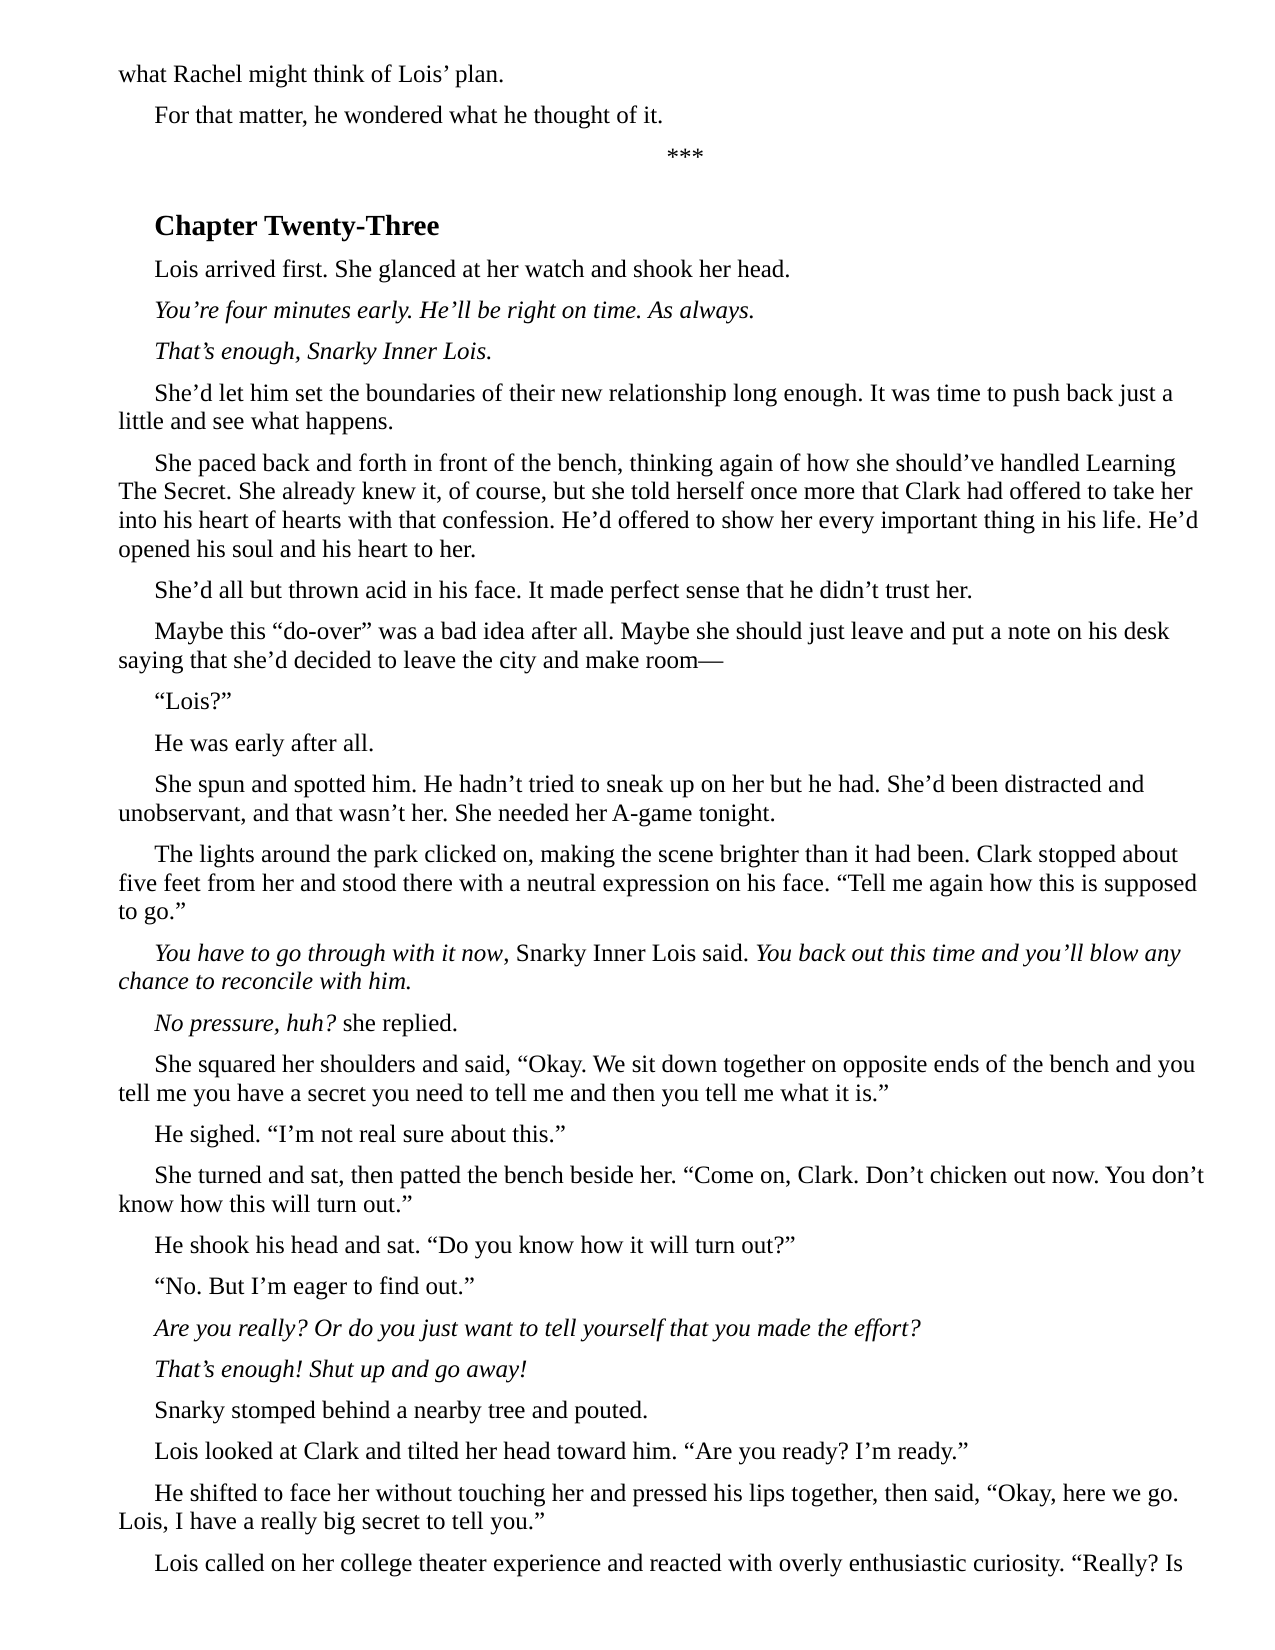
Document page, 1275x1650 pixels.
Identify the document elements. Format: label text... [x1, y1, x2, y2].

text *** [118, 142, 1216, 170]
text “No. But I’m eager to find out.” [118, 1271, 1216, 1300]
text Maybe this “do-over” was a bad idea after all. Maybe she should just leave and put a note on his desk saying that she’d decided to leave the city and make room— [118, 616, 1216, 674]
text She paced back and forth in front of the bench, thinking again of how she should’ve handled Learning The Secret. She already knew it, of course, but she told herself once more that Clark had offered to take her into his heart of hearts with that confession. He’d offered to show her every important thing in his life. He’d opened his soul and his heart to her. [118, 448, 1216, 563]
text She spun and spotted him. He hadn’t tried to sneak up on her but he had. She’d been distracted and unobservant, and that wasn’t her. She needed her A-game tonight. [118, 769, 1216, 826]
text He was early after all. [118, 728, 1216, 756]
text You’re four minutes early. He’ll be right on time. As always. [118, 295, 1216, 324]
text Lois arrived first. She glanced at her watch and shook her head. [118, 254, 1216, 283]
text She turned and sat, then patted the bench beside her. “Come on, Clark. Don’t chicken out now. You don’t know how this will turn out.” [118, 1160, 1216, 1218]
text She’d let him set the boundaries of their new relationship long enough. It was time to push back just a little and see what happens. [118, 378, 1216, 435]
text She squared her shoulders and said, “Okay. We sit down together on opposite ends of the bench and you tell me you have a secret you need to tell me and then you tell me what it is.” [118, 1049, 1216, 1106]
subtitle Chapter Twenty-Three [118, 208, 1216, 241]
text For that matter, he wondered what he thought of it. [118, 100, 1216, 129]
text No pressure, huh? she replied. [118, 1008, 1216, 1036]
text You have to go through with it now, Snarky Inner Lois said. You back out this time and you’ll blow any chance to reconcile with him. [118, 938, 1216, 995]
text Lois called on her college theater experience and reacted with overly enthusiastic curiosity. “Really? Is [118, 1548, 1216, 1576]
text He shook his head and sat. “Do you know how it will turn out?” [118, 1230, 1216, 1259]
text That’s enough! Shut up and go away! [118, 1354, 1216, 1383]
text That’s enough, Snarky Inner Lois. [118, 336, 1216, 365]
text She’d all but thrown acid in his face. It made perfect sense that he didn’t trust her. [118, 575, 1216, 604]
text Are you really? Or do you just want to tell yourself that you made the effort? [118, 1313, 1216, 1341]
text Lois looked at Clark and tilted her head toward him. “Are you ready? I’m ready.” [118, 1436, 1216, 1465]
text He shifted to face her without touching her and pressed his lips together, then said, “Okay, here we go. Lois, I have a really big secret to tell you.” [118, 1478, 1216, 1535]
text what Rachel might think of Lois’ plan. [118, 59, 1216, 88]
text Snarky stomped behind a nearby tree and pouted. [118, 1395, 1216, 1424]
text “Lois?” [118, 686, 1216, 715]
text The lights around the park clicked on, making the scene brighter than it had been. Clark stopped about five feet from her and stood there with a neutral expression on his face. “Tell me again how this is supposed to go.” [118, 839, 1216, 925]
text He sighed. “I’m not real sure about this.” [118, 1119, 1216, 1148]
